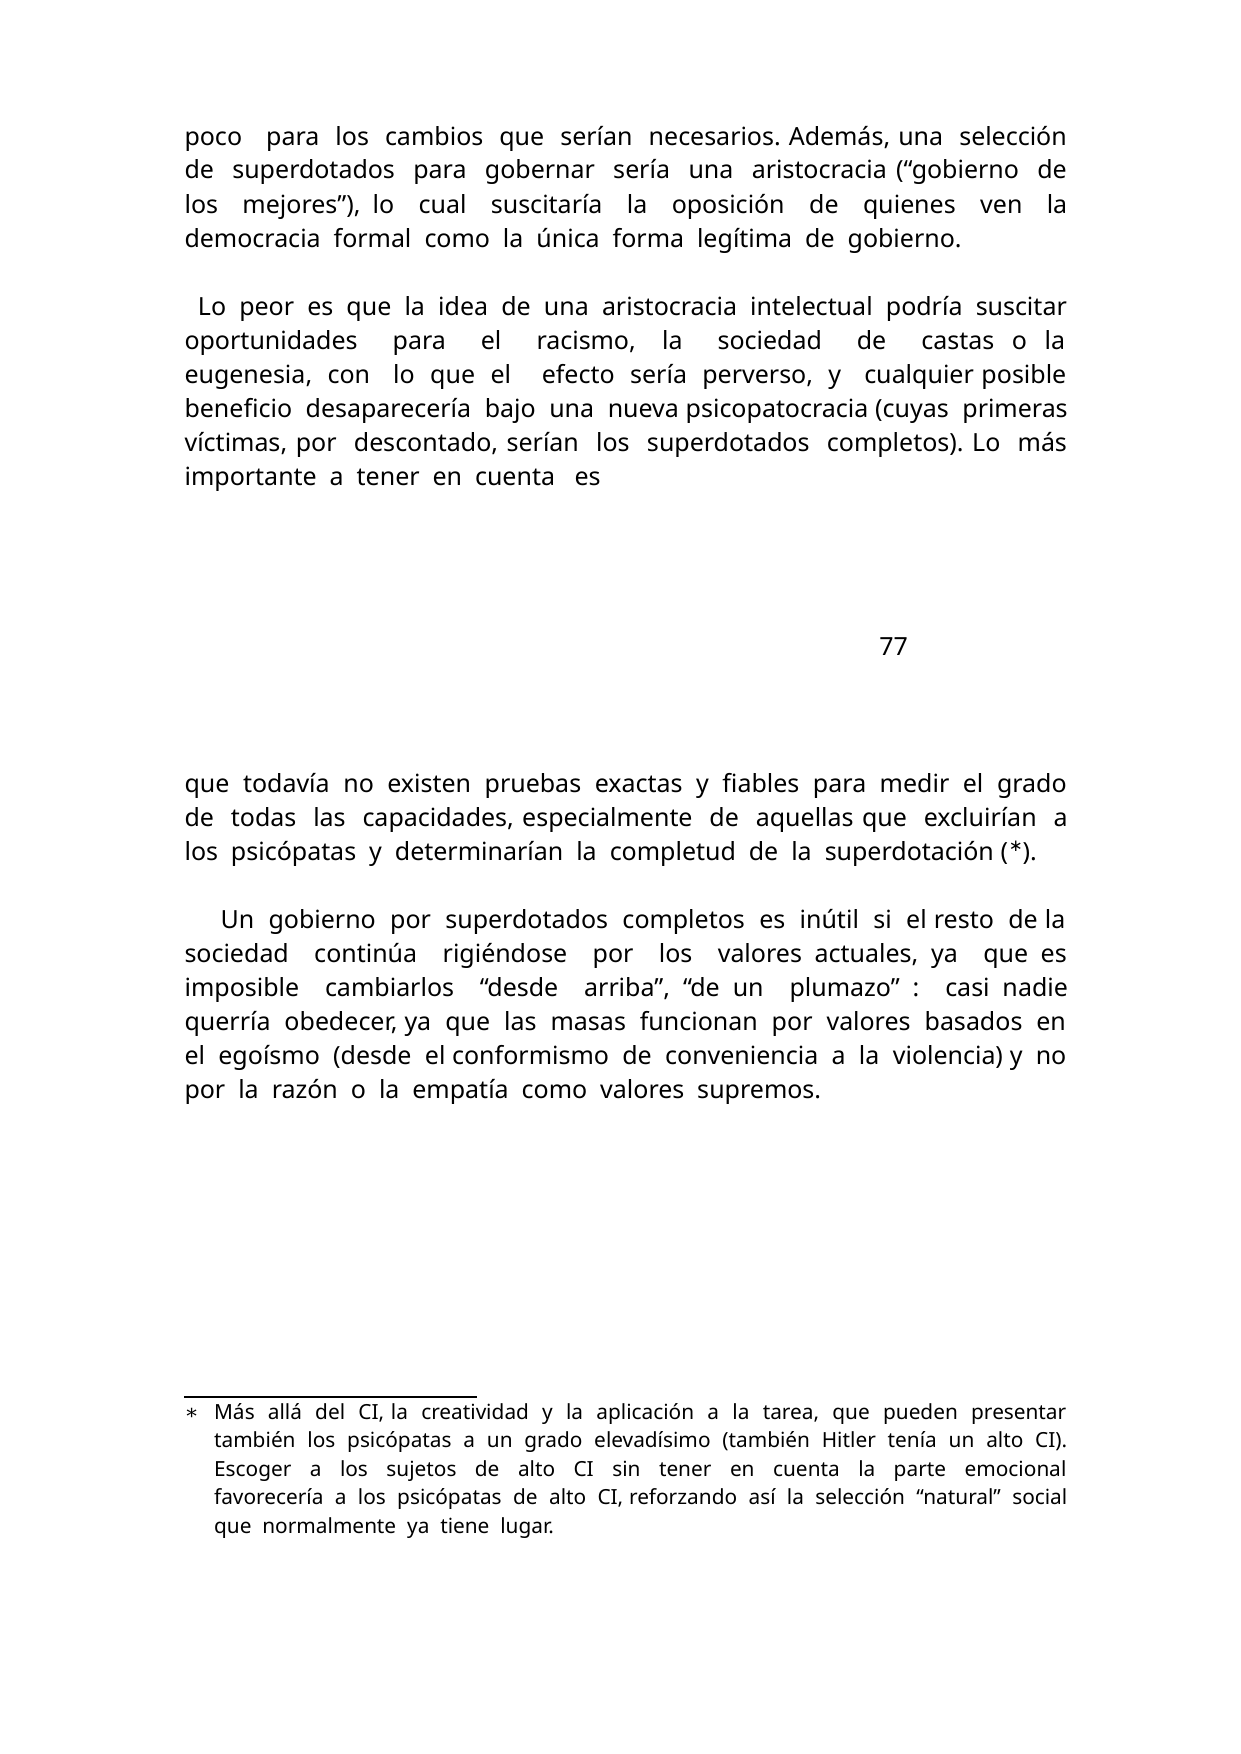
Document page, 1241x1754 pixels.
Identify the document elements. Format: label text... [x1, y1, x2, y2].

text Un gobierno por superdotados completos es inútil si el resto de la sociedad continúa rigiéndose por los valores actuales, ya que es imposible cambiarlos “desde arriba”, “de un plumazo” : casi nadie querría obedecer, ya que las masas funcionan por valores basados en el egoísmo (desde el conformismo de conveniencia a la violencia) y no por la razón o la empatía como valores supremos. [184, 902, 1069, 1106]
text 87 [184, 629, 1069, 663]
text que todavía no existen pruebas exactas y fiables para medir el grado de todas las capacidades, especialmente de aquellas que excluirían a los psicópatas y determinarían la completud de la superdotación (). [184, 765, 1069, 867]
text poco para los cambios que serían necesarios. Además, una selección de superdotados para gobernar sería una aristocracia (“gobierno de los mejores”), lo cual suscitaría la oposición de quienes ven la democracia formal como la única forma legítima de gobierno. [184, 118, 1069, 254]
text Más allá del CI, la creatividad y la aplicación a la tarea, que pueden presentar también los psicópatas a un grado elevadísimo (también Hitler tenía un alto CI). Escoger a los sujetos de alto CI sin tener en cuenta la parte emocional favorecería a los psicópatas de alto CI, reforzando así la selección “natural” social que normalmente ya tiene lugar. [184, 1397, 1069, 1539]
text Lo peor es que la idea de una aristocracia intelectual podría suscitar oportunidades para el racismo, la sociedad de castas o la eugenesia, con lo que el efecto sería perverso, y cualquier posible beneficio desaparecería bajo una nueva psicopatocracia (cuyas primeras víctimas, por descontado, serían los superdotados completos). Lo más importante a tener en cuenta es [184, 288, 1069, 493]
